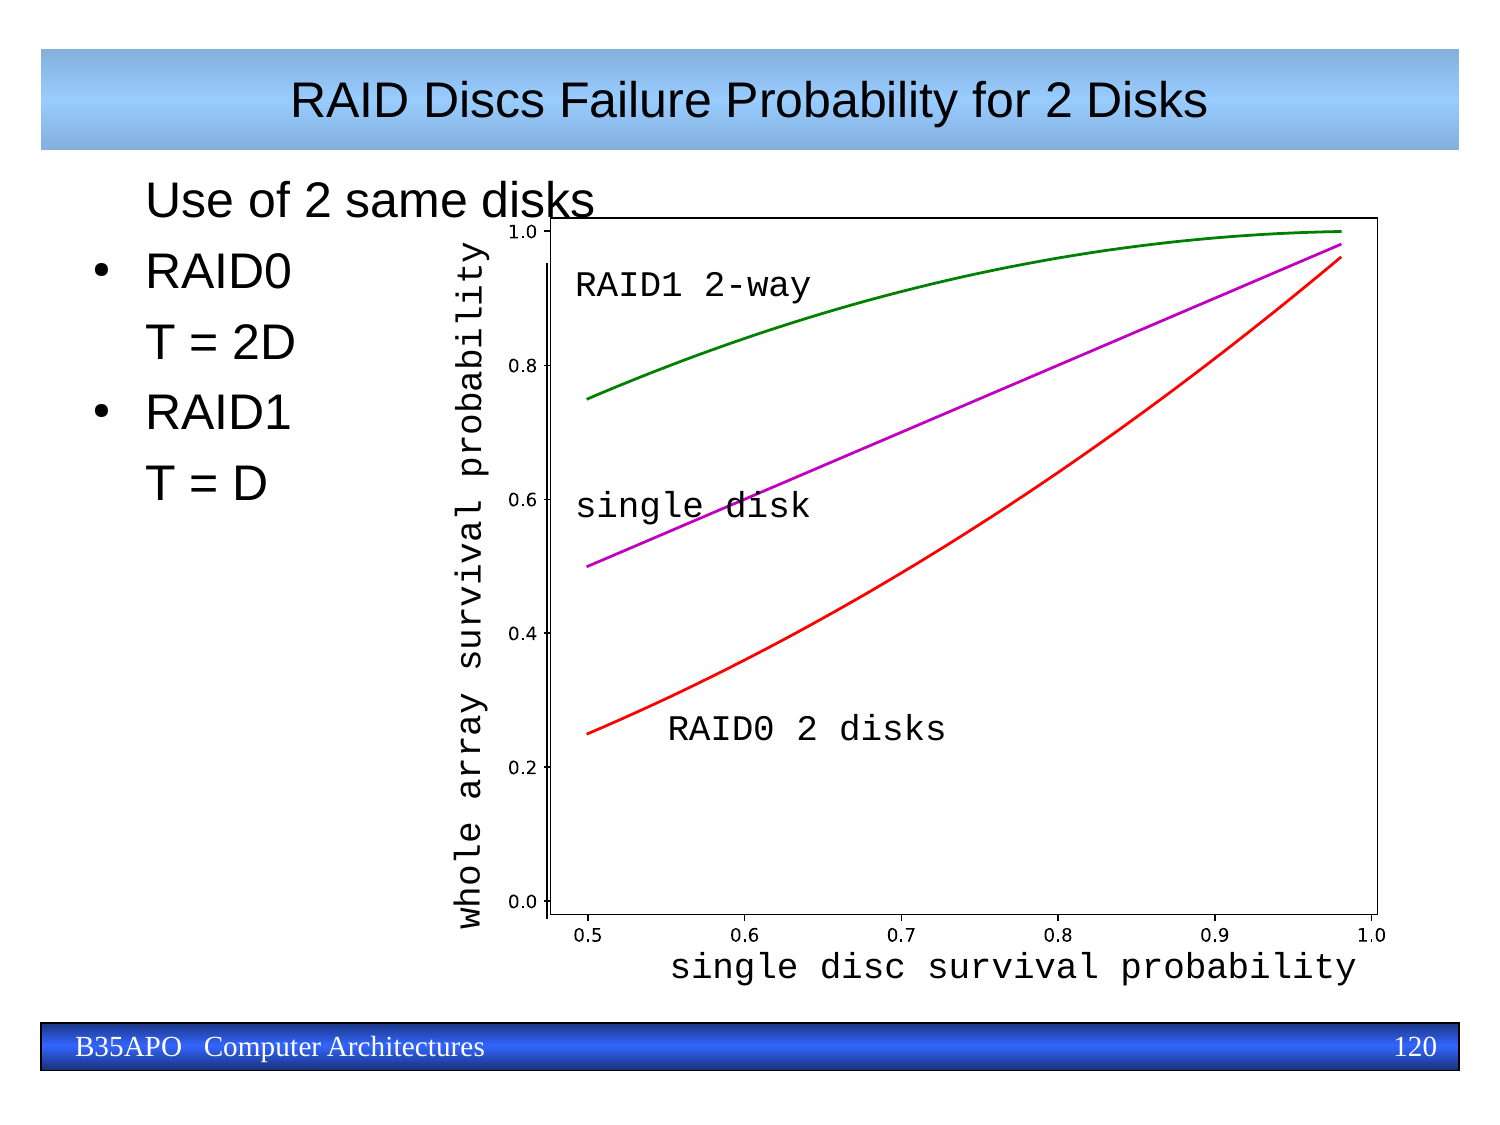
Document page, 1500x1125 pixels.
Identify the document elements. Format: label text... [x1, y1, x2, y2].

text_box [905, 928, 915, 942]
title RAID Discs Failure Probability for 2 Disks [41, 49, 1459, 150]
text_box [1044, 927, 1054, 942]
text_box [887, 927, 898, 942]
text_box [574, 927, 584, 942]
text_box [1375, 927, 1386, 942]
text_box [1201, 927, 1211, 942]
text_box single disc survival probability [669, 948, 1358, 990]
text_box [1062, 927, 1072, 942]
text_box [592, 928, 602, 942]
text_box [731, 927, 741, 942]
list Use of 2 same disks RAID0 T = 2D RAID1 T = D [75, 172, 1426, 916]
text_box [748, 927, 759, 942]
text_box [1358, 928, 1367, 942]
text_box [1218, 927, 1229, 942]
